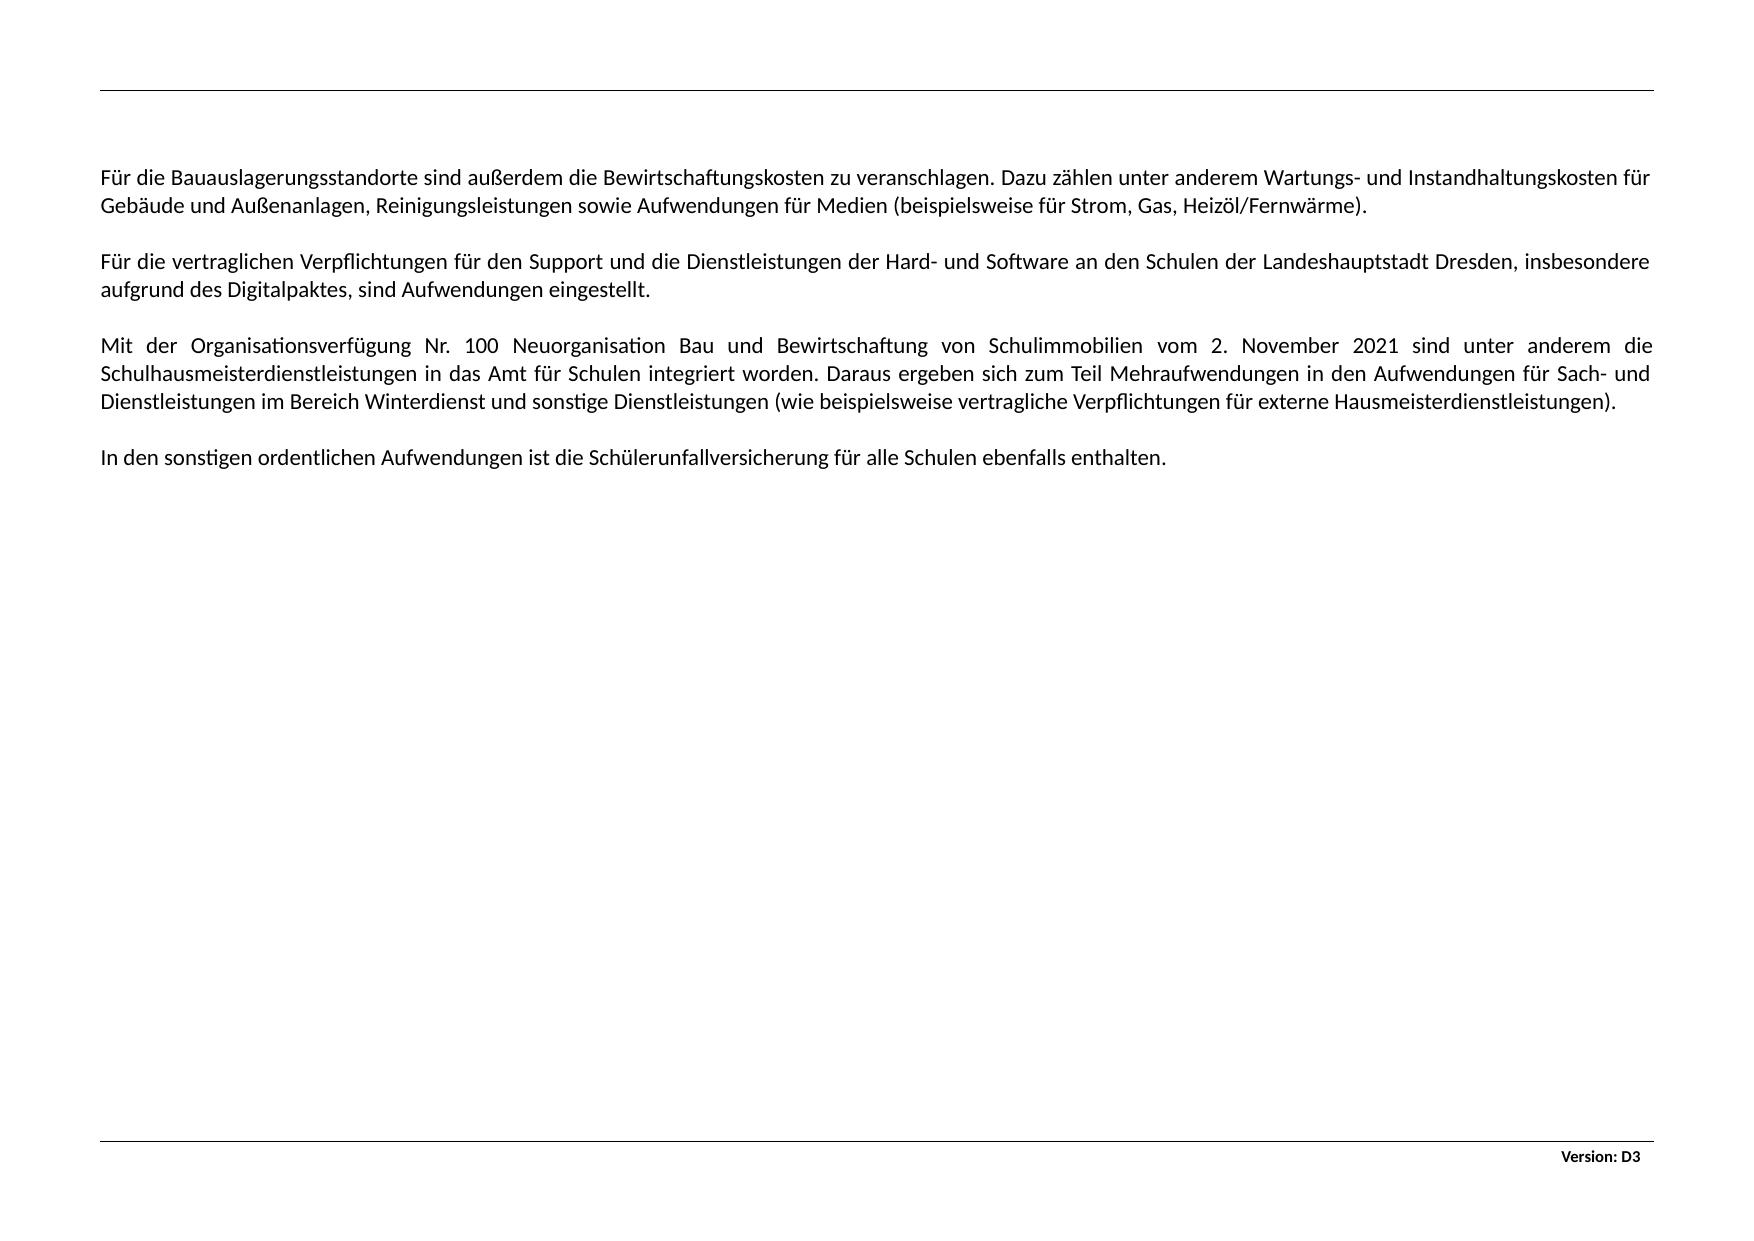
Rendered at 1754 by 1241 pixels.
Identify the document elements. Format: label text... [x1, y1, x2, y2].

text Für die Bauauslagerungsstandorte sind außerdem die Bewirtschaftungskosten zu veranschlagen. Dazu zählen unter anderem Wartungs- und Instandhaltungskosten für Gebäude und Außenanlagen, Reinigungsleistungen sowie Aufwendungen für Medien (beispielsweise für Strom, Gas, Heizöl/Fernwärme). [100, 163, 1653, 219]
text Mit der Organisationsverfügung Nr. 100 Neuorganisation Bau und Bewirtschaftung von Schulimmobilien vom 2. November 2021 sind unter anderem die Schulhausmeisterdienstleistungen in das Amt für Schulen integriert worden. Daraus ergeben sich zum Teil Mehraufwendungen in den Aufwendungen für Sach- und Dienstleistungen im Bereich Winterdienst und sonstige Dienstleistungen (wie beispielsweise vertragliche Verpflichtungen für externe Hausmeisterdienstleistungen). [100, 331, 1653, 415]
text Für die vertraglichen Verpflichtungen für den Support und die Dienstleistungen der Hard- und Software an den Schulen der Landeshauptstadt Dresden, insbesondere aufgrund des Digitalpaktes, sind Aufwendungen eingestellt. [100, 247, 1653, 303]
text In den sonstigen ordentlichen Aufwendungen ist die Schülerunfallversicherung für alle Schulen ebenfalls enthalten. [100, 443, 1653, 471]
